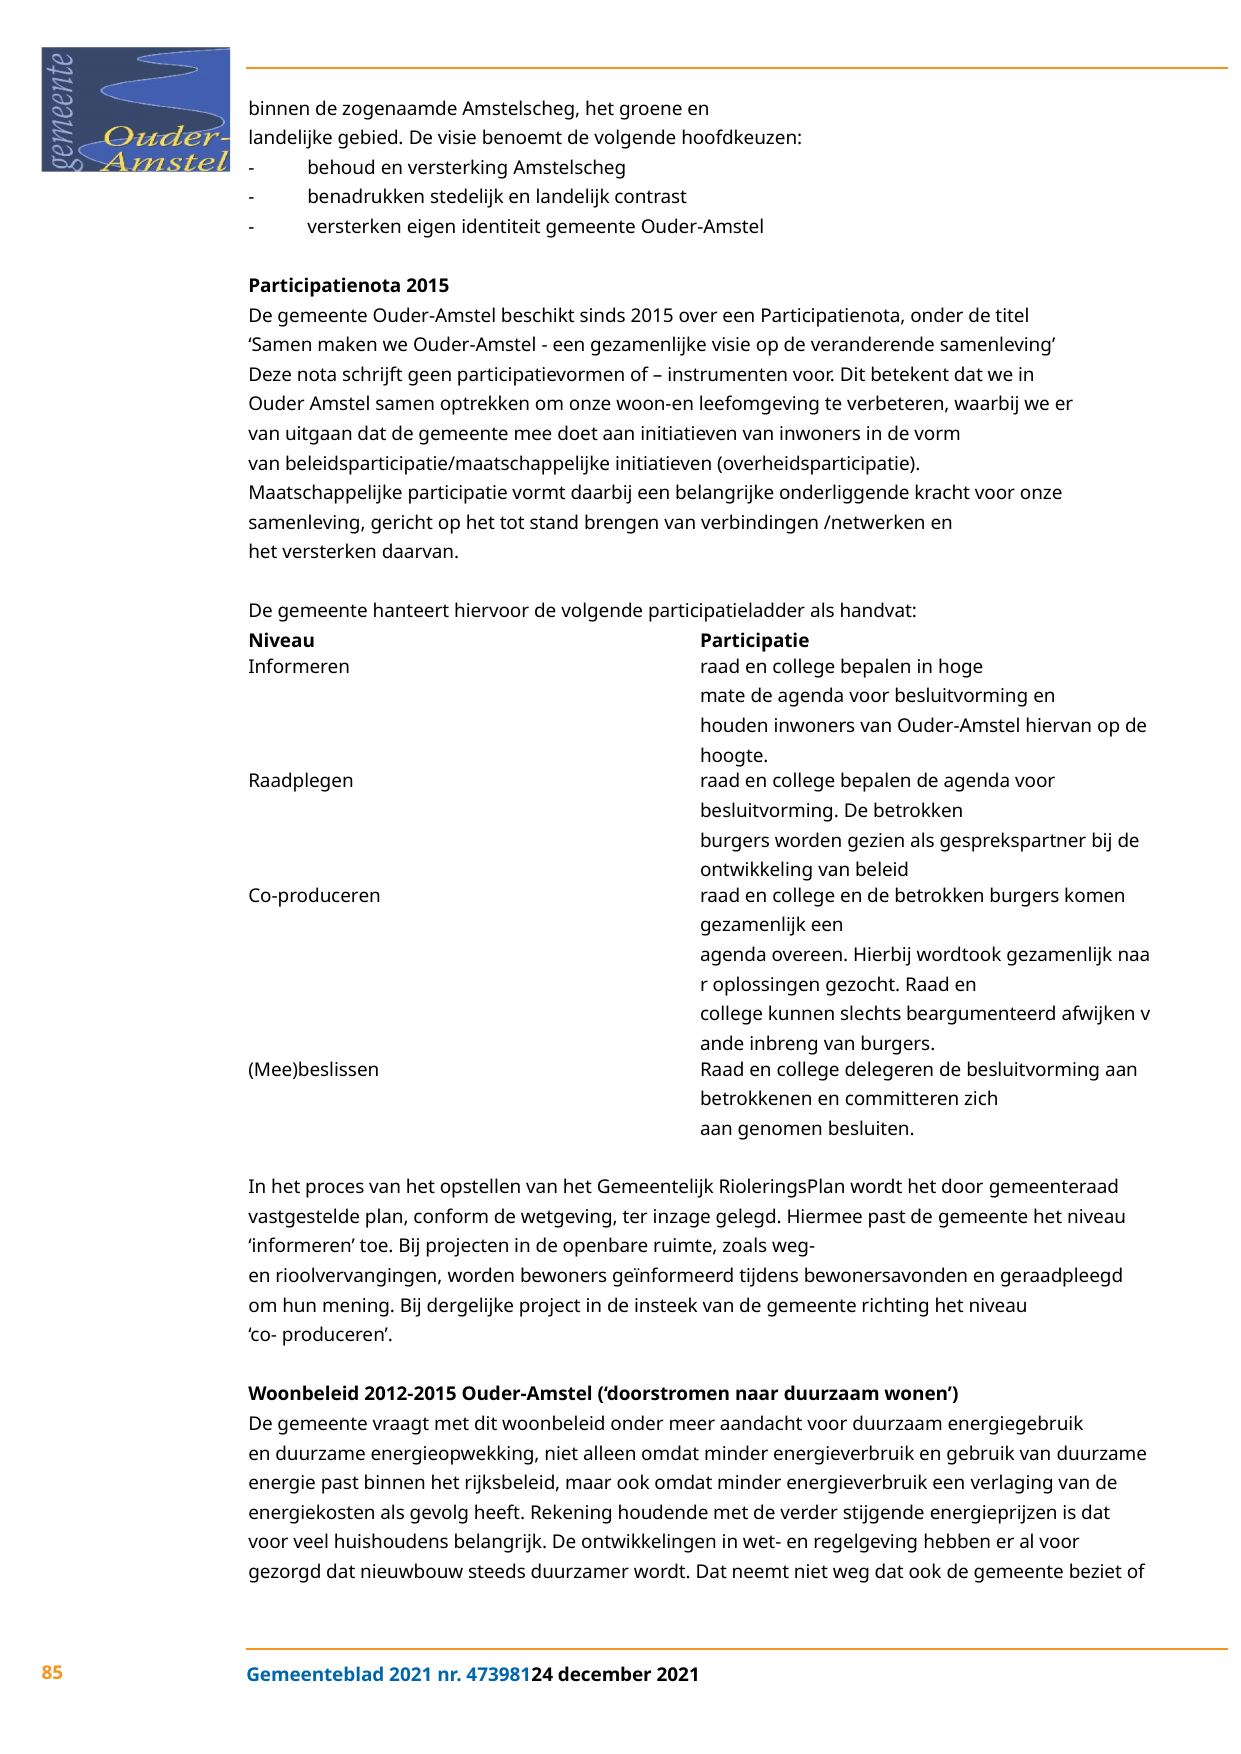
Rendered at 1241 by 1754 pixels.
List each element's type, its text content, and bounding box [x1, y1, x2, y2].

table_cell raad en college bepalen de agenda voor besluitvorming. De betrokken burgers worden gezien als gesprekspartner bij de ontwikkeling van beleid [700, 768, 1152, 882]
table_header Participatie [700, 628, 1152, 653]
table_cell raad en college en de betrokken burgers komen gezamenlijk een agenda overeen. Hierbij wordtook gezamenlijk naar oplossingen gezocht. Raad en college kunnen slechts beargumenteerd afwijken vande inbreng van burgers. [700, 882, 1152, 1056]
text De gemeente hanteert hiervoor de volgende participatieladder als handvat: [248, 598, 1152, 623]
picture [41, 47, 231, 172]
list versterken eigen identiteit gemeente Ouder-Amstel [248, 213, 1152, 239]
text Woonbeleid 2012-2015 Ouder-Amstel (‘doorstromen naar duurzaam wonen’) [248, 1381, 1152, 1406]
table_cell raad en college bepalen in hoge mate de agenda voor besluitvorming en houden inwoners van Ouder-Amstel hiervan op de hoogte. [700, 653, 1152, 768]
table_cell Co-produceren [248, 882, 700, 1056]
table_cell (Mee)beslissen [248, 1056, 700, 1141]
text Participatienota 2015 [248, 272, 1152, 298]
table_cell Raad en college delegeren de besluitvorming aan betrokkenen en committeren zich aan genomen besluiten. [700, 1056, 1152, 1141]
text De gemeente vraagt met dit woonbeleid onder meer aandacht voor duurzaam energiegebruik en duurzame energieopwekking, niet alleen omdat minder energieverbruik en gebruik van duurzame energie past binnen het rijksbeleid, maar ook omdat minder energieverbruik een verlaging van de energiekosten als gevolg heeft. Rekening houdende met de verder stijgende energieprijzen is dat voor veel huishoudens belangrijk. De ontwikkelingen in wet- en regelgeving hebben er al voor gezorgd dat nieuwbouw steeds duurzamer wordt. Dat neemt niet weg dat ook de gemeente beziet of [248, 1410, 1152, 1584]
text binnen de zogenaamde Amstelscheg, het groene en landelijke gebied. De visie benoemt de volgende hoofdkeuzen: [248, 95, 1152, 150]
list benadrukken stedelijk en landelijk contrast [248, 183, 1152, 209]
text In het proces van het opstellen van het Gemeentelijk RioleringsPlan wordt het door gemeenteraad vastgestelde plan, conform de wetgeving, ter inzage gelegd. Hiermee past de gemeente het niveau ‘informeren’ toe. Bij projecten in de openbare ruimte, zoals weg- en rioolvervangingen, worden bewoners geïnformeerd tijdens bewonersavonden en geraadpleegd om hun mening. Bij dergelijke project in de insteek van de gemeente richting het niveau ‘co- produceren’. [248, 1173, 1152, 1347]
text Deze nota schrijft geen participatievormen of – instrumenten voor. Dit betekent dat we in Ouder Amstel samen optrekken om onze woon-en leefomgeving te verbeteren, waarbij we er van uitgaan dat de gemeente mee doet aan initiatieven van inwoners in de vorm van beleidsparticipatie/maatschappelijke initiatieven (overheidsparticipatie). Maatschappelijke participatie vormt daarbij een belangrijke onderliggende kracht voor onze samenleving, gericht op het tot stand brengen van verbindingen /netwerken en het versterken daarvan. [248, 361, 1152, 564]
table_cell Informeren [248, 653, 700, 768]
text De gemeente Ouder-Amstel beschikt sinds 2015 over een Participatienota, onder de titel ‘Samen maken we Ouder-Amstel - een gezamenlijke visie op de veranderende samenleving’ [248, 302, 1152, 357]
table_cell Raadplegen [248, 768, 700, 882]
list behoud en versterking Amstelscheg [248, 154, 1152, 180]
table_header Niveau [248, 628, 700, 653]
